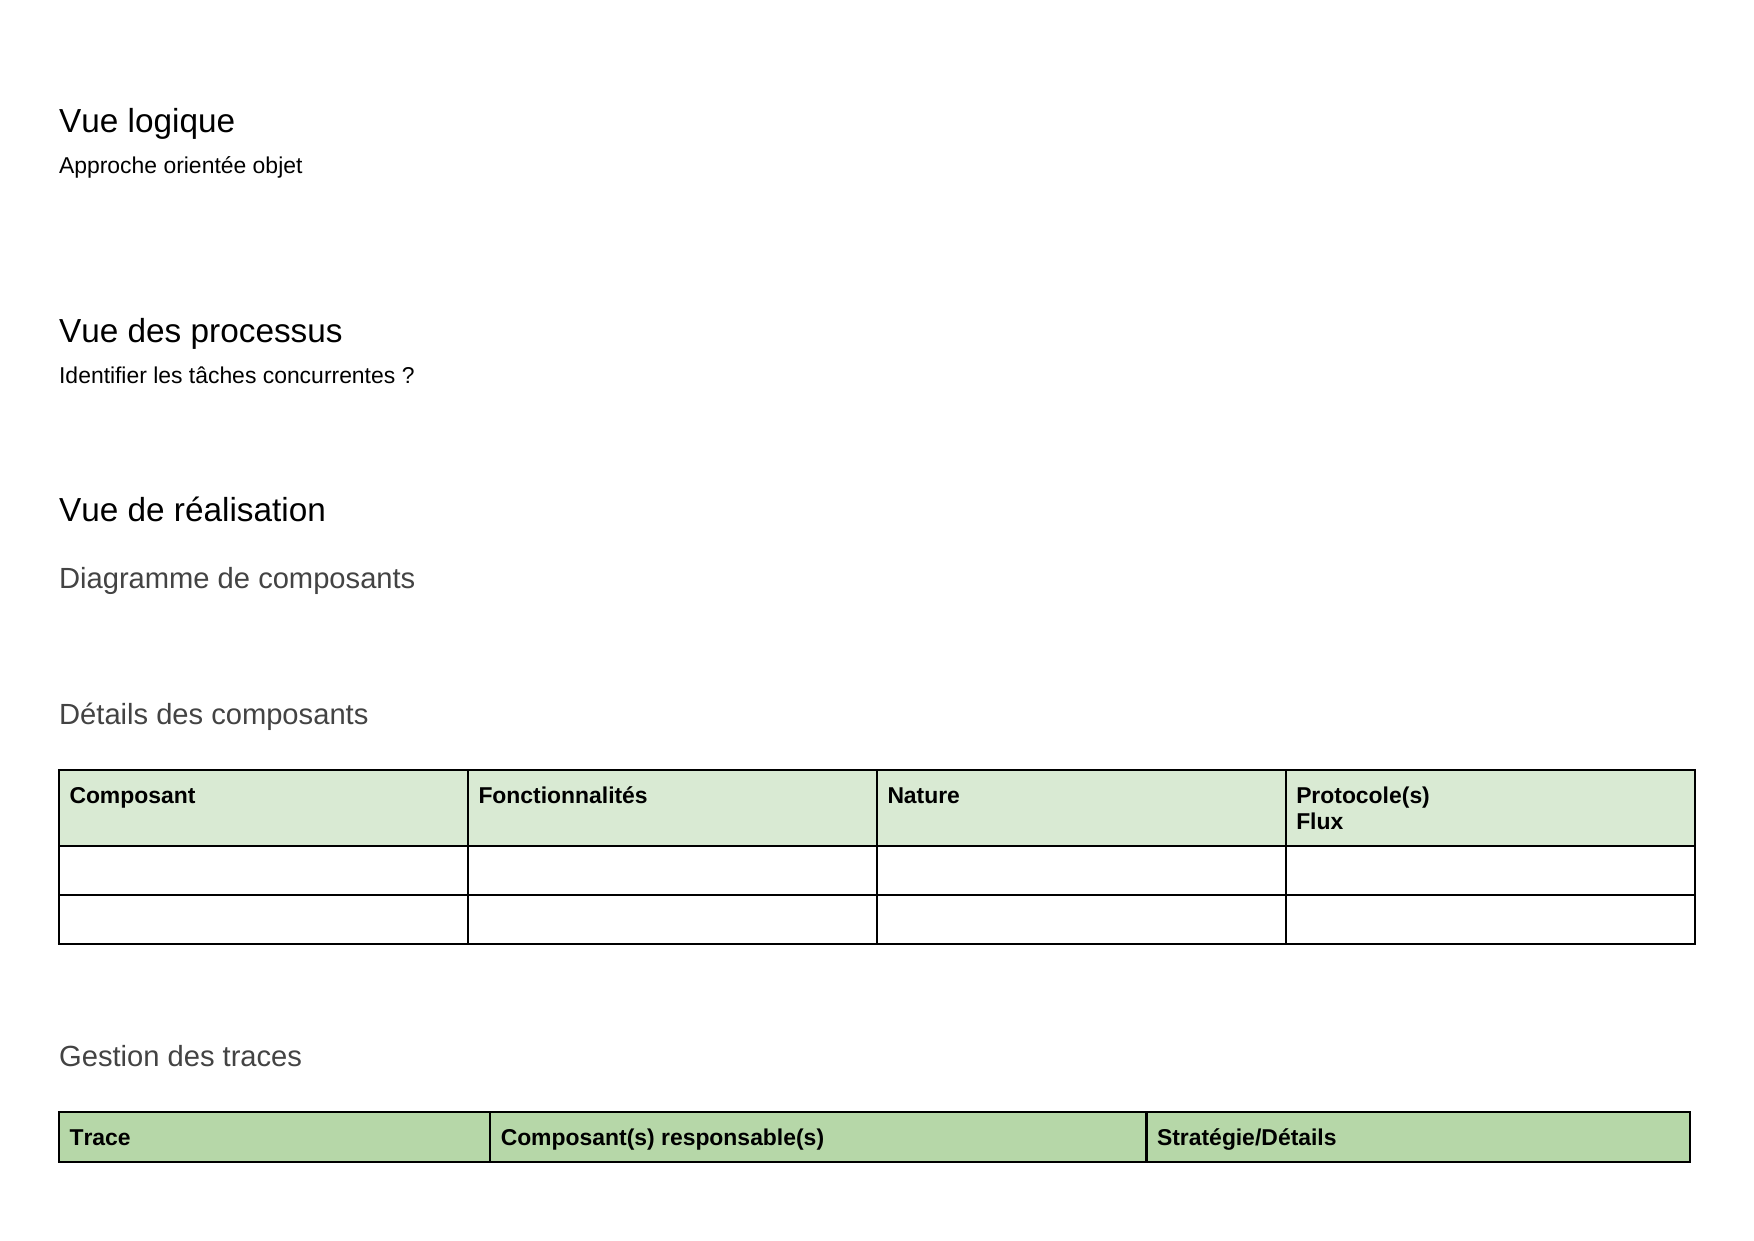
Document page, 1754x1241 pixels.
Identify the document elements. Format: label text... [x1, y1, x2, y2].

table_cell [878, 896, 1285, 943]
table_header Fonctionnalités [469, 771, 876, 845]
table_cell [469, 847, 876, 894]
table_cell [60, 896, 467, 943]
table_header Trace [60, 1113, 489, 1161]
subtitle Vue logique [59, 101, 1695, 140]
subtitle Gestion des traces [59, 1039, 1695, 1073]
subtitle Vue des processus [59, 311, 1695, 349]
table_header Composant(s) responsable(s) [491, 1113, 1145, 1161]
table_cell [469, 896, 876, 943]
table_cell [60, 847, 467, 894]
table_header Nature [878, 771, 1285, 845]
table_header Composant [60, 771, 467, 845]
table_header Stratégie/Détails [1148, 1113, 1689, 1161]
table_cell [1287, 847, 1694, 894]
text Identifier les tâches concurrentes ? [59, 362, 1695, 388]
table_cell [1287, 896, 1694, 943]
table_cell [878, 847, 1285, 894]
text Approche orientée objet [59, 152, 1695, 179]
table_header Protocole(s) Flux [1287, 771, 1694, 845]
subtitle Détails des composants [59, 697, 1695, 731]
subtitle Diagramme de composants [59, 561, 1695, 595]
subtitle Vue de réalisation [59, 490, 1695, 528]
